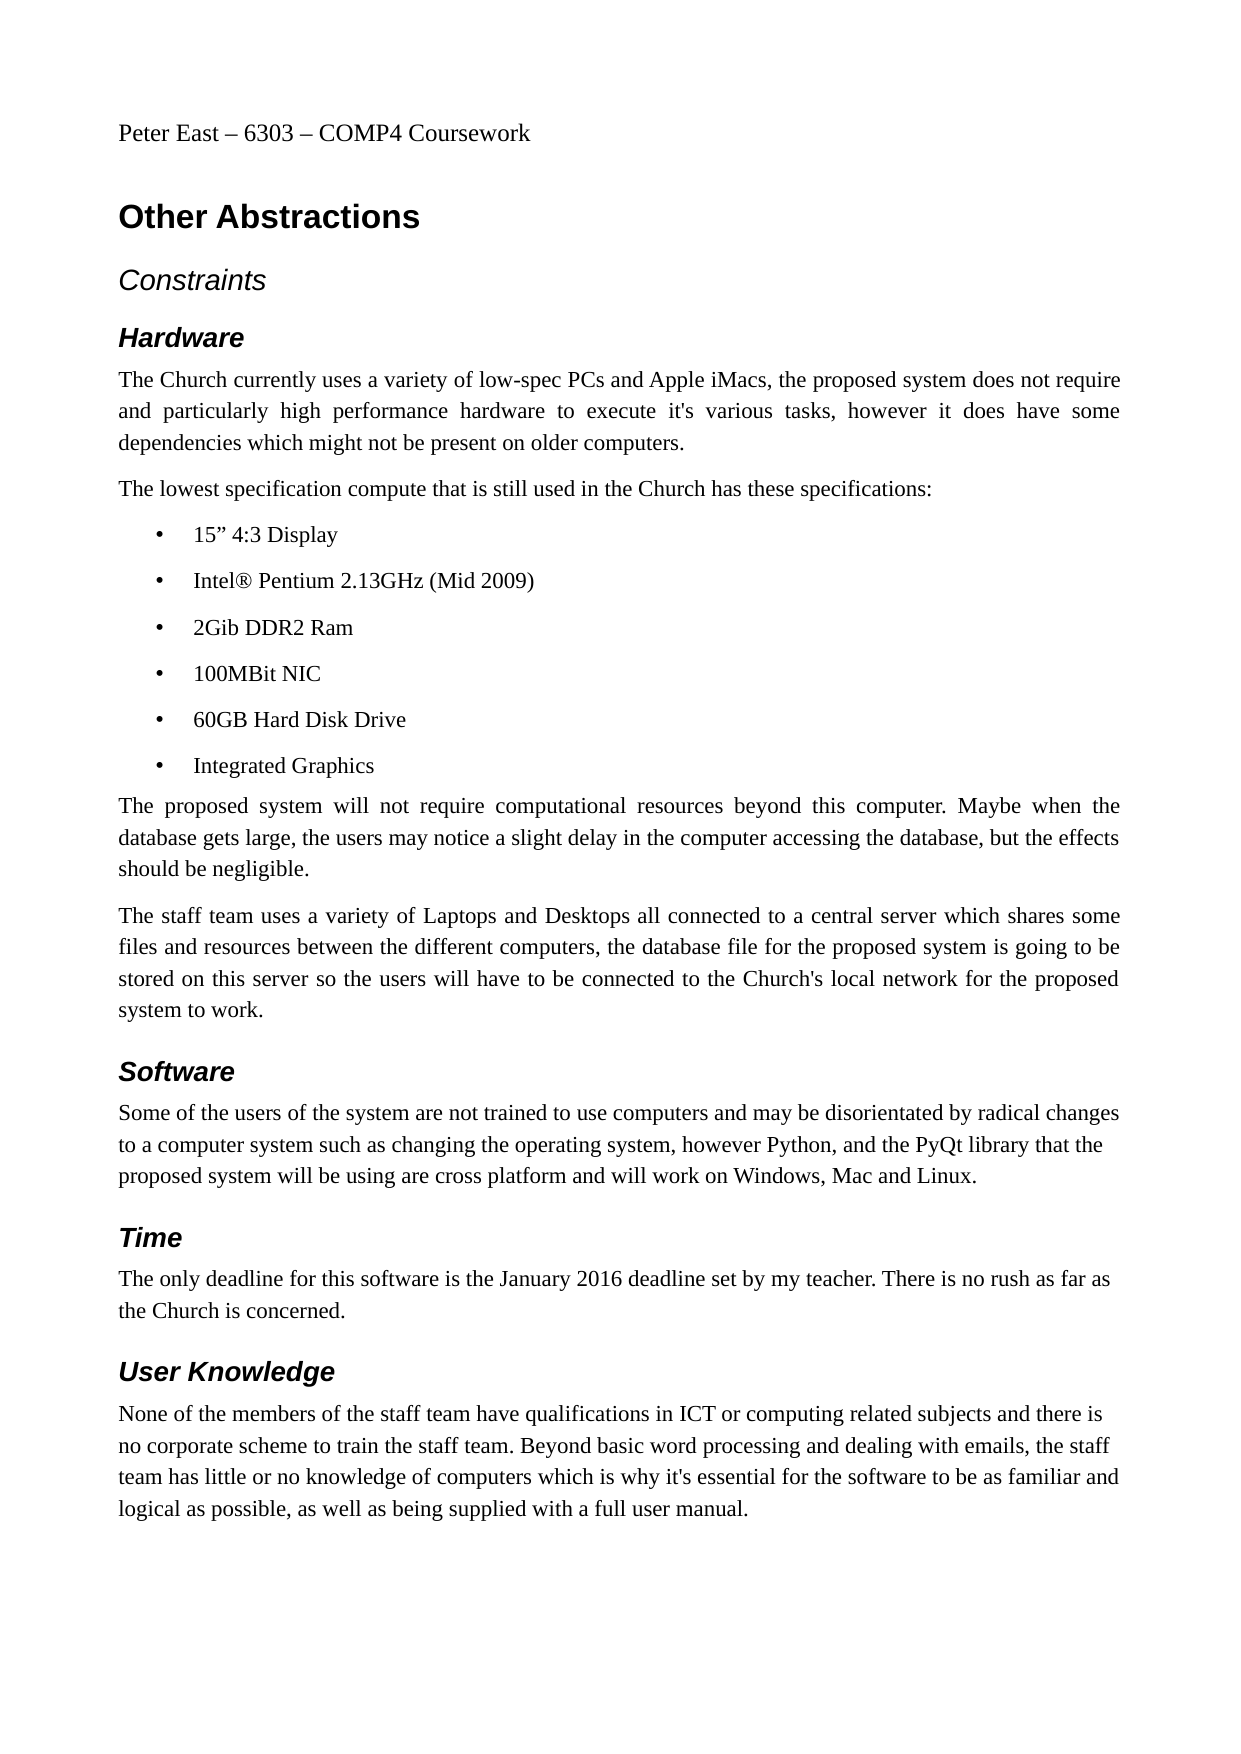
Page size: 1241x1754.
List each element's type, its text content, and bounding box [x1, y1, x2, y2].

text The only deadline for this software is the January 2016 deadline set by my teacher. There is no rush as far as the Church is concerned. [118, 1266, 1122, 1323]
list 60GB Hard Disk Drive [156, 706, 1122, 732]
list 15” 4:3 Display [156, 521, 1122, 548]
subtitle Time [118, 1221, 1122, 1253]
subtitle Software [118, 1055, 1122, 1087]
list 100MBit NIC [156, 660, 1122, 686]
text Some of the users of the system are not trained to use computers and may be disorientated by radical changes to a computer system such as changing the operating system, however Python, and the PyQt library that the proposed system will be using are cross platform and will work on Windows, Mac and Linux. [118, 1099, 1122, 1189]
text The lowest specification compute that is still used in the Church has these specifications: [118, 475, 1122, 502]
list Integrated Graphics [156, 752, 1122, 778]
list 2Gib DDR2 Ram [156, 614, 1122, 640]
text The proposed system will not require computational resources beyond this computer. Maybe when the database gets large, the users may notice a slight delay in the computer accessing the database, but the effects should be negligible. [118, 792, 1122, 882]
list Intel® Pentium 2.13GHz (Mid 2009) [156, 568, 1122, 594]
text None of the members of the staff team have qualifications in ICT or computing related subjects and there is no corporate scheme to train the staff team. Beyond basic word processing and dealing with emails, the staff team has little or no knowledge of computers which is why it's essential for the software to be as familiar and logical as possible, as well as being supplied with a full user manual. [118, 1400, 1122, 1521]
subtitle User Knowledge [118, 1356, 1122, 1388]
subtitle Other Abstractions [118, 197, 1122, 236]
text The Church currently uses a variety of low-spec PCs and Apple iMacs, the proposed system does not require and particularly high performance hardware to execute it's various tasks, however it does have some dependencies which might not be present on older computers. [118, 366, 1122, 456]
subtitle Constraints [118, 263, 1122, 297]
subtitle Hardware [118, 322, 1122, 353]
text The staff team uses a variety of Laptops and Desktops all connected to a central server which shares some files and resources between the different computers, the database file for the proposed system is going to be stored on this server so the users will have to be connected to the Church's local network for the proposed system to work. [118, 902, 1122, 1023]
